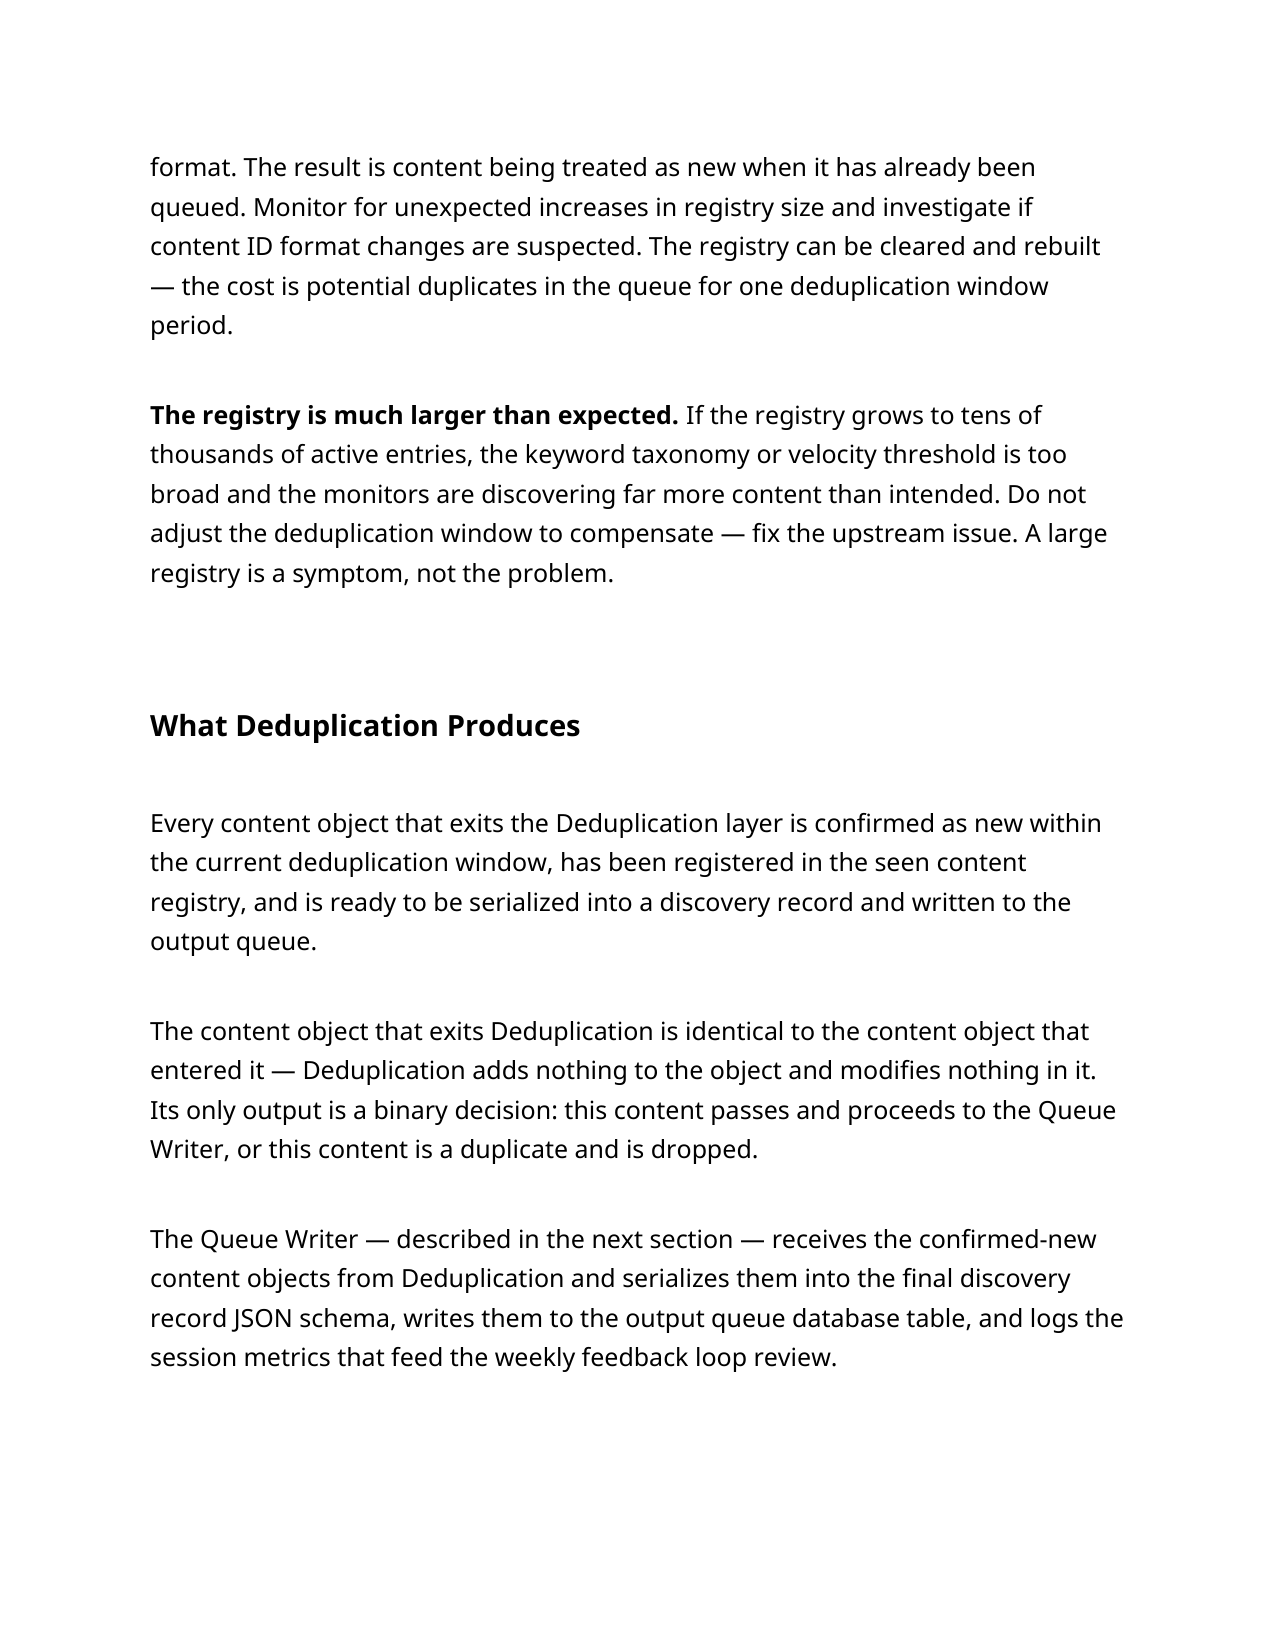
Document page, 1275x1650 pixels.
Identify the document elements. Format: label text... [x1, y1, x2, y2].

text The content object that exits Deduplication is identical to the content object that entered it — Deduplication adds nothing to the object and modifies nothing in it. Its only output is a binary decision: this content passes and proceeds to the Queue Writer, or this content is a duplicate and is dropped. [150, 1013, 1125, 1166]
text The Queue Writer — described in the next section — receives the confirmed-new content objects from Deduplication and serializes them into the final discovery record JSON schema, writes them to the output queue database table, and logs the session metrics that feed the weekly feedback loop review. [150, 1221, 1125, 1374]
text The registry is much larger than expected. If the registry grows to tens of thousands of active entries, the keyword taxonomy or velocity threshold is too broad and the monitors are discovering far more content than intended. Do not adjust the deduplication window to compensate — fix the upstream issue. A large registry is a symptom, not the problem. [150, 397, 1125, 589]
text format. The result is content being treated as new when it has already been queued. Monitor for unexpected increases in registry size and investigate if content ID format changes are suspected. The registry can be cleared and rebuilt — the cost is potential duplicates in the queue for one deduplication window period. [150, 150, 1125, 342]
subtitle What Deduplication Produces [150, 705, 1125, 745]
text Every content object that exits the Deduplication layer is confirmed as new within the current deduplication window, has been registered in the seen content registry, and is ready to be serialized into a discovery record and written to the output queue. [150, 805, 1125, 958]
